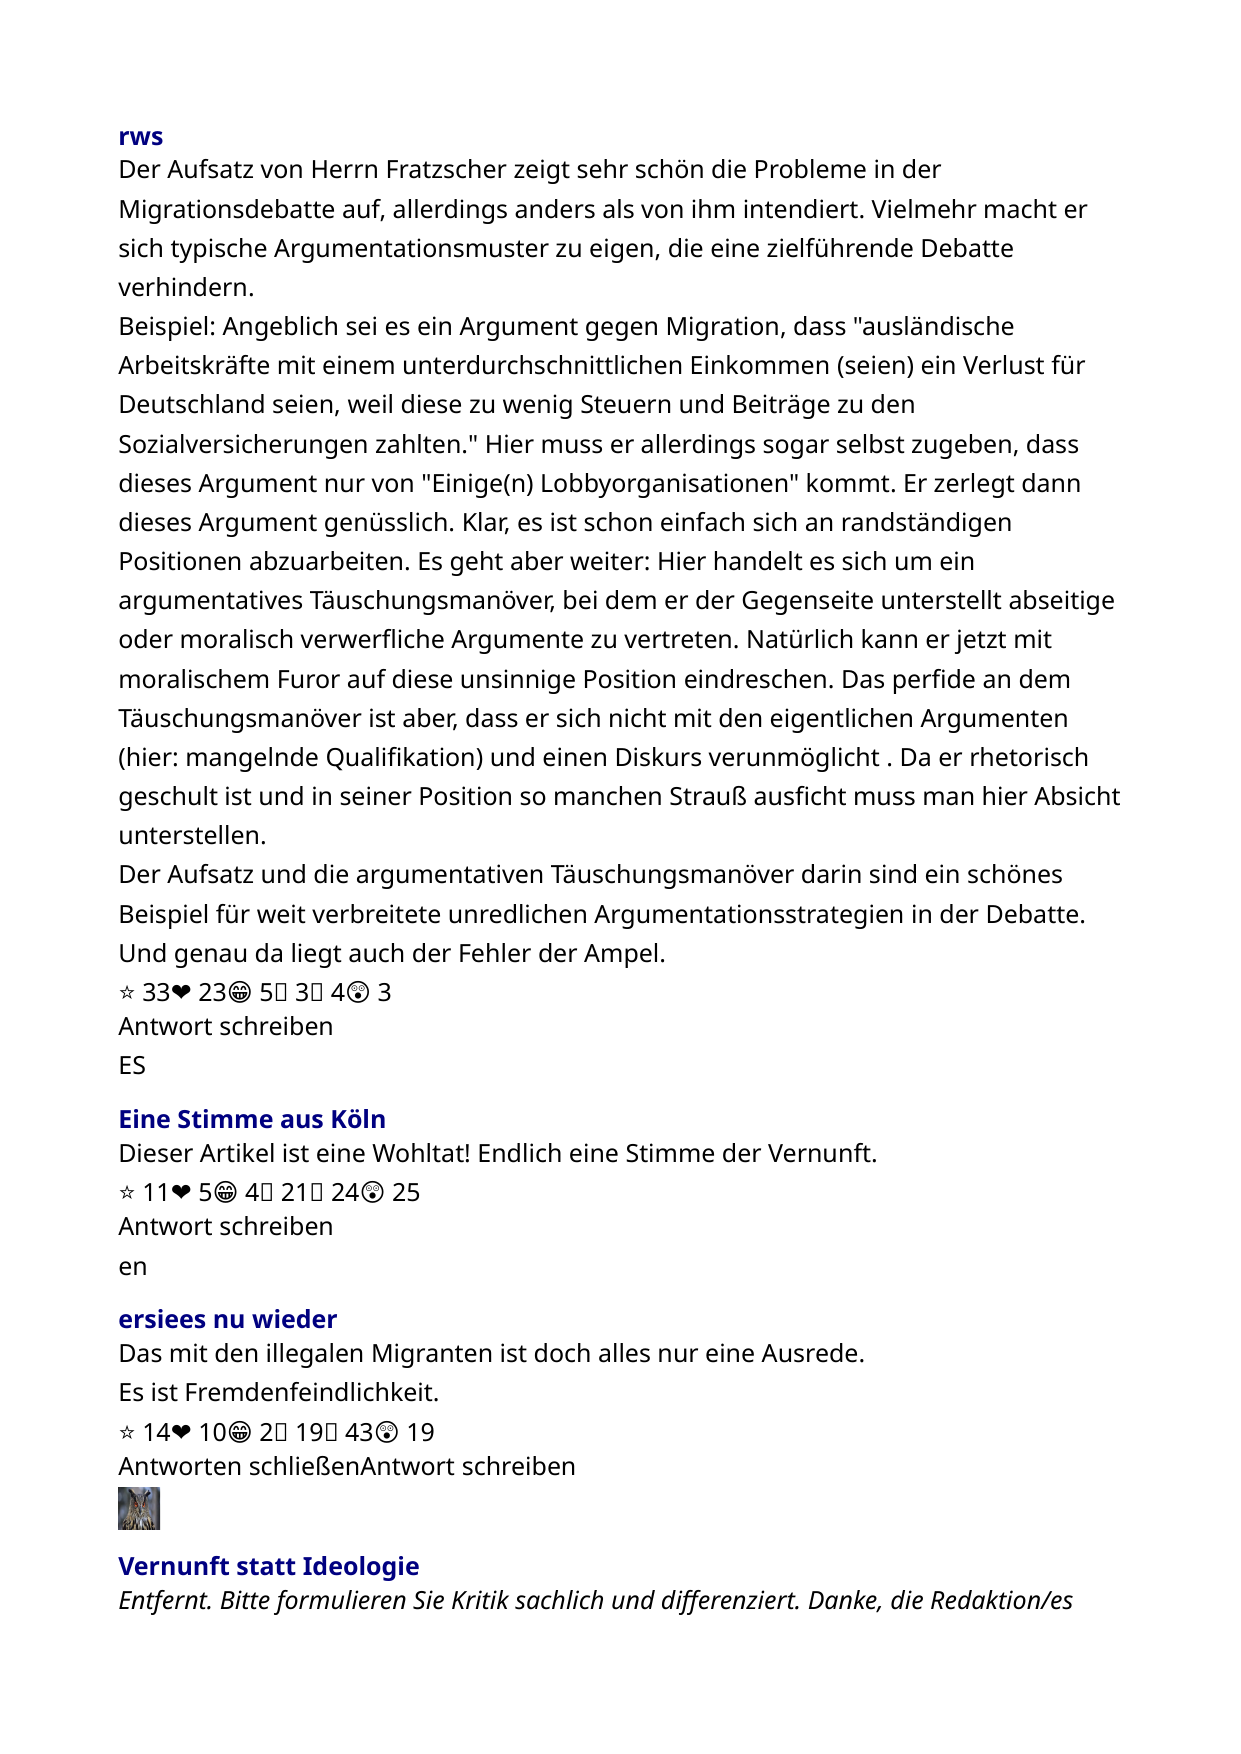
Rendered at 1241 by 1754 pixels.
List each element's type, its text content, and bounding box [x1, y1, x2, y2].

text Der Aufsatz und die argumentativen Täuschungsmanöver darin sind ein schönes Beispiel für weit verbreitete unredlichen Argumentationsstrategien in der Debatte. Und genau da liegt auch der Fehler der Ampel. [118, 857, 1122, 969]
text Antworten schließenAntwort schreiben [118, 1448, 1122, 1482]
subtitle ersiees nu wieder [118, 1302, 1122, 1336]
text ⭐️ 14❤️ 10😁 2🙁 19🤨 43😲 19 [118, 1414, 1122, 1448]
text Antwort schreiben [118, 1209, 1122, 1243]
text Entfernt. Bitte formulieren Sie Kritik sachlich und differenziert. Danke, die Redaktion/es [118, 1583, 1122, 1617]
text Es ist Fremdenfeindlichkeit. [118, 1375, 1122, 1409]
picture [118, 1487, 161, 1530]
text Der Aufsatz von Herrn Fratzscher zeigt sehr schön die Probleme in der Migrationsdebatte auf, allerdings anders als von ihm intendiert. Vielmehr macht er sich typische Argumentationsmuster zu eigen, die eine zielführende Debatte verhindern. [118, 152, 1122, 304]
text ⭐️ 11❤️ 5😁 4🙁 21🤨 24😲 25 [118, 1175, 1122, 1209]
subtitle rws [118, 118, 1122, 152]
text Das mit den illegalen Migranten ist doch alles nur eine Ausrede. [118, 1336, 1122, 1370]
text en [118, 1248, 1122, 1282]
text Antwort schreiben [118, 1009, 1122, 1043]
text Dieser Artikel ist eine Wohltat! Endlich eine Stimme der Vernunft. [118, 1136, 1122, 1170]
text ES [118, 1048, 1122, 1082]
subtitle Eine Stimme aus Köln [118, 1102, 1122, 1136]
text ⭐️ 33❤️ 23😁 5🙁 3🤨 4😲 3 [118, 975, 1122, 1009]
text Beispiel: Angeblich sei es ein Argument gegen Migration, dass "ausländische Arbeitskräfte mit einem unterdurchschnittlichen Einkommen (seien) ein Verlust für Deutschland seien, weil diese zu wenig Steuern und Beiträge zu den Sozialversicherungen zahlten." Hier muss er allerdings sogar selbst zugeben, dass dieses Argument nur von "Einige(n) Lobbyorganisationen" kommt. Er zerlegt dann dieses Argument genüsslich. Klar, es ist schon einfach sich an randständigen Positionen abzuarbeiten. Es geht aber weiter: Hier handelt es sich um ein argumentatives Täuschungsmanöver, bei dem er der Gegenseite unterstellt abseitige oder moralisch verwerfliche Argumente zu vertreten. Natürlich kann er jetzt mit moralischem Furor auf diese unsinnige Position eindreschen. Das perfide an dem Täuschungsmanöver ist aber, dass er sich nicht mit den eigentlichen Argumenten (hier: mangelnde Qualifikation) und einen Diskurs verunmöglicht . Da er rhetorisch geschult ist und in seiner Position so manchen Strauß ausficht muss man hier Absicht unterstellen. [118, 309, 1122, 852]
subtitle Vernunft statt Ideologie [118, 1548, 1122, 1583]
